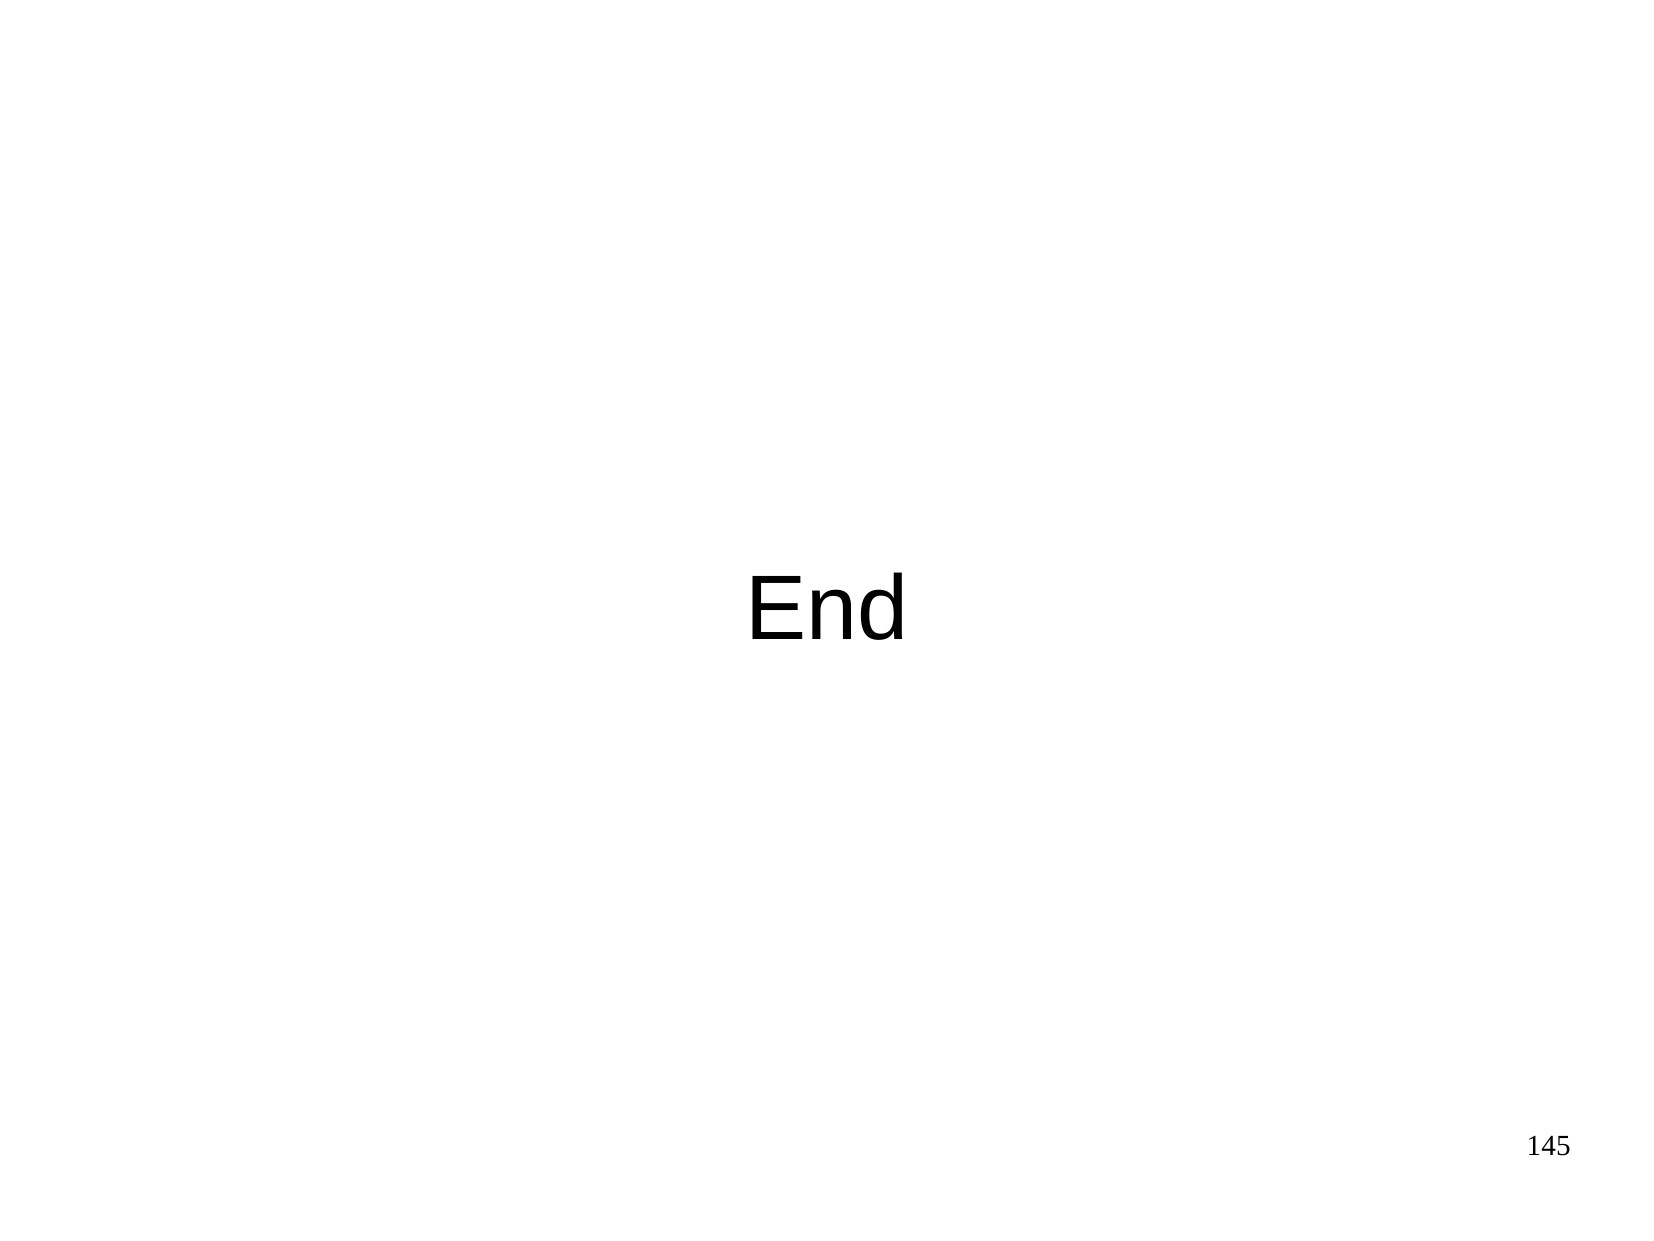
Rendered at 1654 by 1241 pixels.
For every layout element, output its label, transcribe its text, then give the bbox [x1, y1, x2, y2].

title End [82, 504, 1571, 712]
